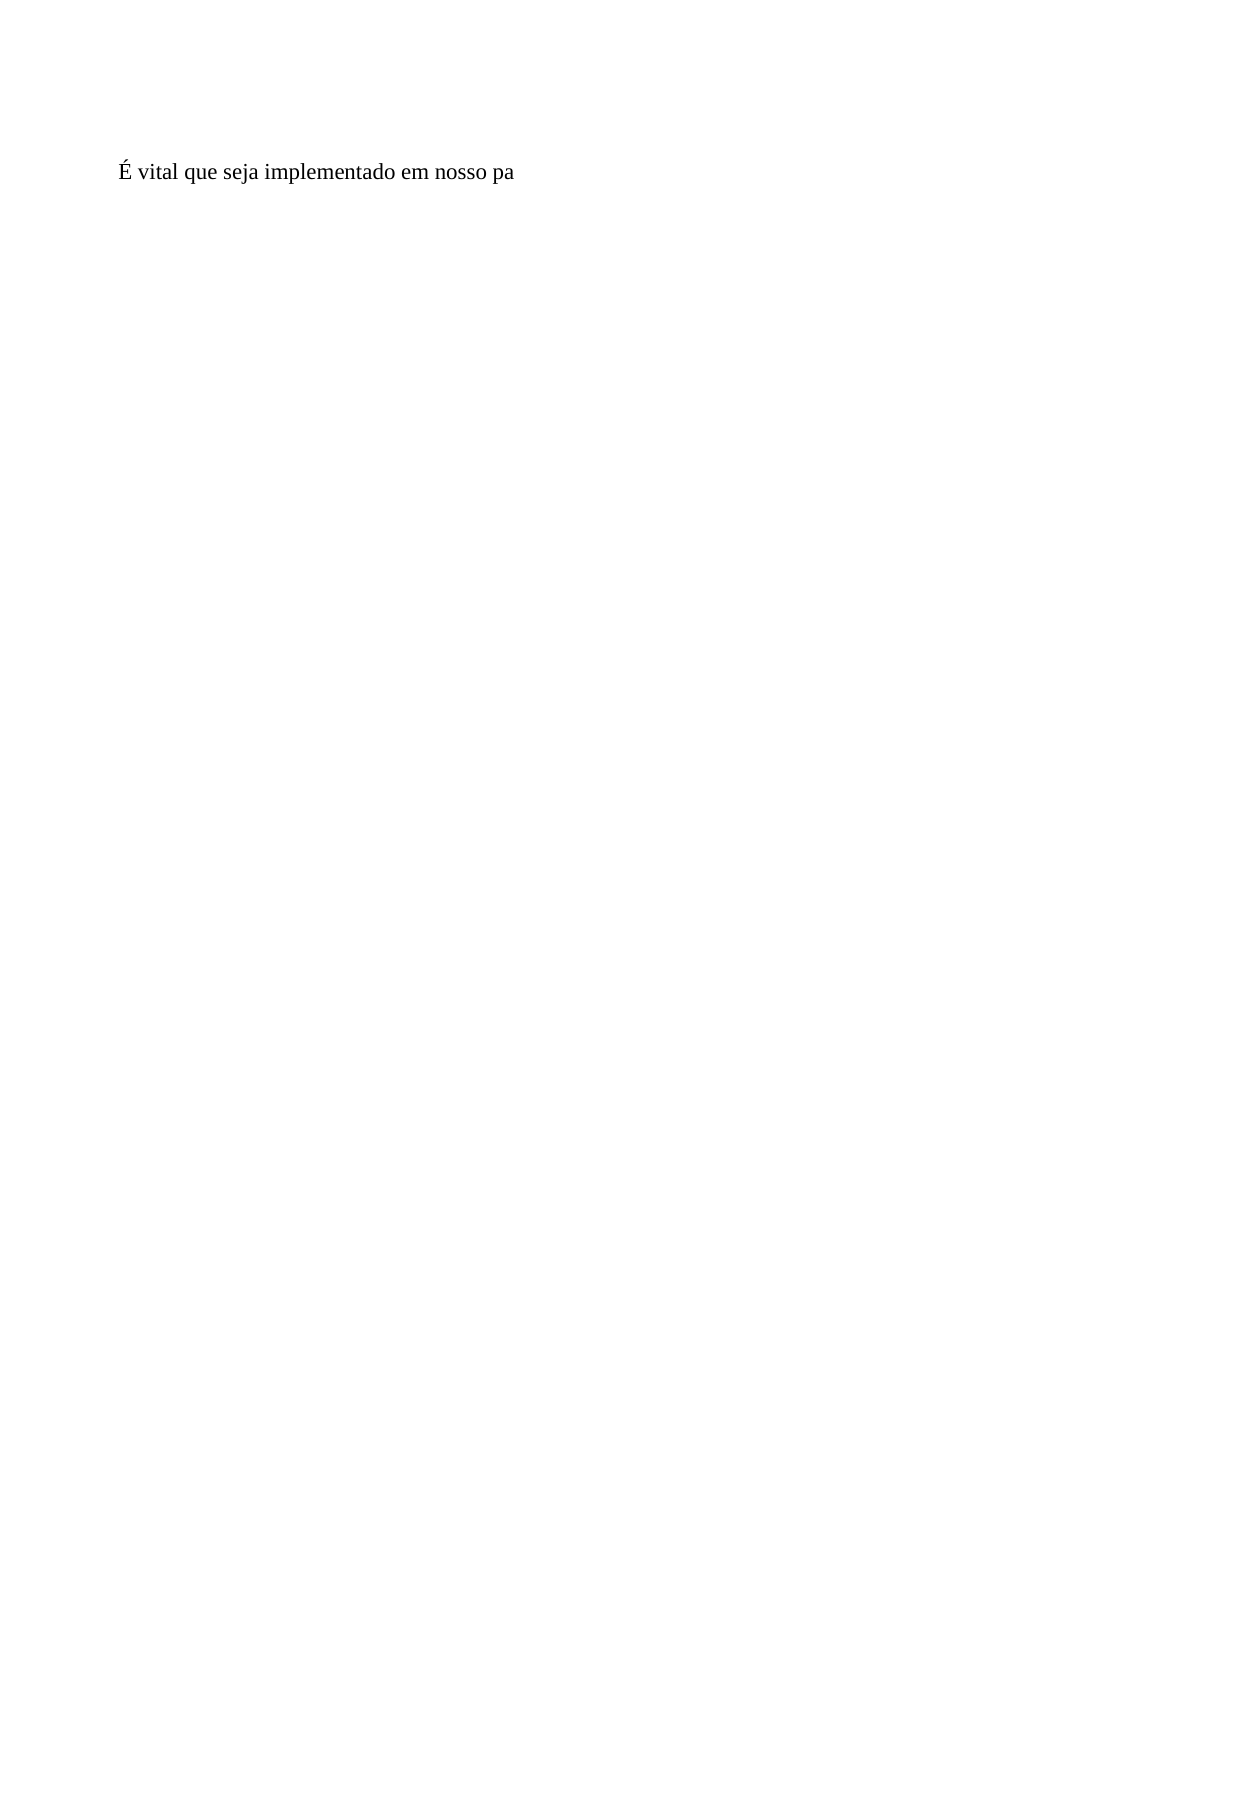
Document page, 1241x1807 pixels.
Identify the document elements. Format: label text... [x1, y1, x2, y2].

text É vital que seja implementado em nosso pa [118, 158, 1164, 184]
